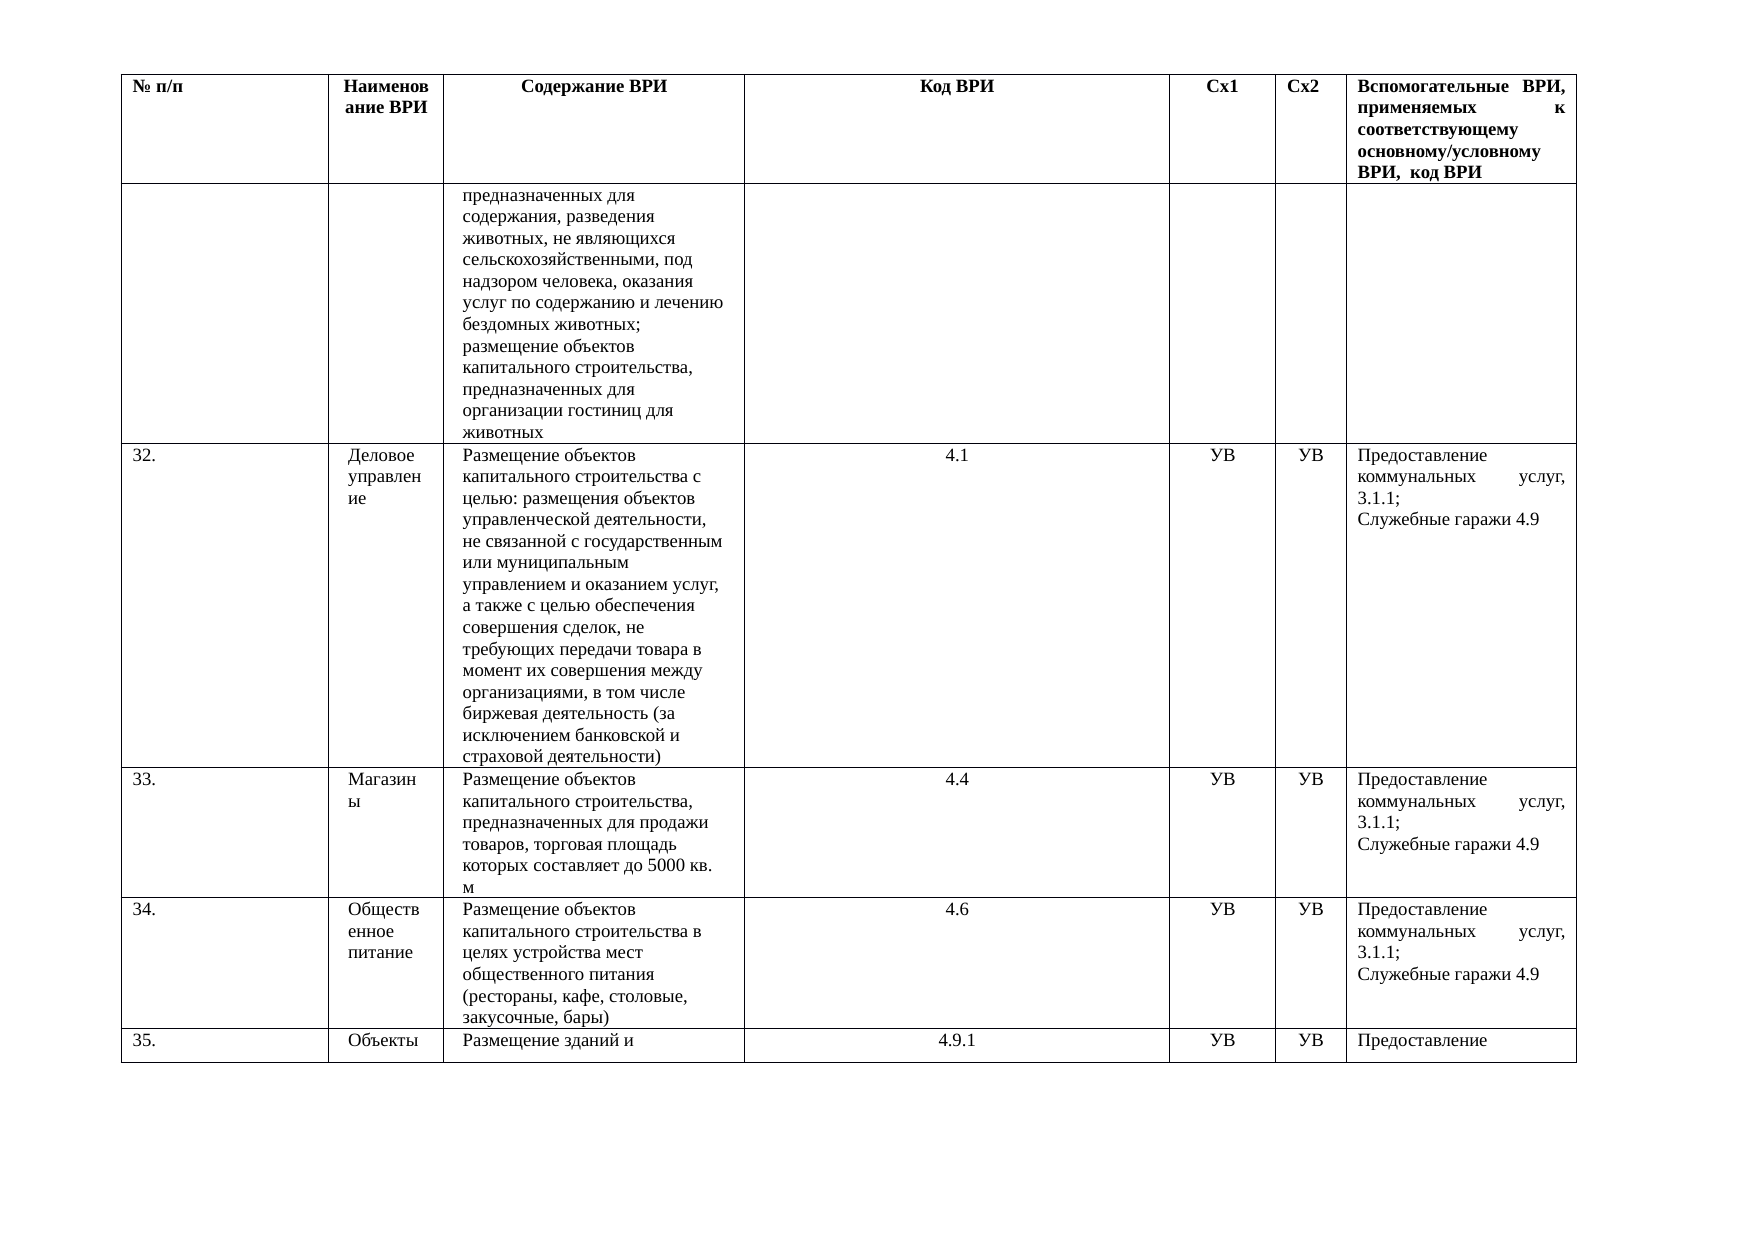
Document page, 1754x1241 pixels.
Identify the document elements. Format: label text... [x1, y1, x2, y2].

table_cell Предоставление [1347, 1029, 1576, 1062]
table_cell Объекты [329, 1029, 443, 1062]
table_cell [122, 1029, 328, 1062]
table_cell Деловое управление [329, 444, 443, 767]
table_header Наименование ВРИ [329, 75, 443, 183]
table_cell [745, 184, 1169, 442]
table_cell Общественное питание [329, 898, 443, 1028]
table_cell УВ [1276, 898, 1346, 1028]
table_header Сх2 [1276, 75, 1346, 183]
table_cell 4.6 [745, 898, 1169, 1028]
table_cell [1276, 184, 1346, 442]
table_cell [329, 184, 443, 442]
table_cell [122, 444, 328, 767]
table_cell УВ [1170, 768, 1275, 897]
table_cell 4.9.1 [745, 1029, 1169, 1062]
table_cell УВ [1276, 1029, 1346, 1062]
table_cell УВ [1170, 898, 1275, 1028]
table_header Вспомогательные ВРИ, применяемых к соответствующему основному/условному ВРИ, код ВРИ [1347, 75, 1576, 183]
table_cell Размещение объектов капитального строительства в целях устройства мест общественного питания (рестораны, кафе, столовые, закусочные, бары) [444, 898, 744, 1028]
table_cell Предоставление коммунальных услуг, 3.1.1; Служебные гаражи 4.9 [1347, 898, 1576, 1028]
table_cell УВ [1276, 768, 1346, 897]
table_cell УВ [1276, 444, 1346, 767]
table_cell УВ [1170, 444, 1275, 767]
table_cell [122, 898, 328, 1028]
table_cell Размещение объектов капитального строительства, предназначенных для продажи товаров, торговая площадь которых составляет до 5000 кв. м [444, 768, 744, 897]
table_cell [122, 768, 328, 897]
table_header № п/п [122, 75, 328, 183]
table_cell [122, 184, 328, 442]
table_cell 4.4 [745, 768, 1169, 897]
table_cell предназначенных для содержания, разведения животных, не являющихся сельскохозяйственными, под надзором человека, оказания услуг по содержанию и лечению бездомных животных; размещение объектов капитального строительства, предназначенных для организации гостиниц для животных [444, 184, 744, 442]
table_cell - [1170, 184, 1275, 442]
table_cell 4.1 [745, 444, 1169, 767]
table_cell УВ [1170, 1029, 1275, 1062]
table_header Содержание ВРИ [444, 75, 744, 183]
table_cell Размещение объектов капитального строительства с целью: размещения объектов управленческой деятельности, не связанной с государственным или муниципальным управлением и оказанием услуг, а также с целью обеспечения совершения сделок, не требующих передачи товара в момент их совершения между организациями, в том числе биржевая деятельность (за исключением банковской и страховой деятельности) [444, 444, 744, 767]
table_cell Магазины [329, 768, 443, 897]
table_cell [1347, 184, 1576, 442]
table_cell Размещение зданий и [444, 1029, 744, 1062]
table_cell Предоставление коммунальных услуг, 3.1.1; Служебные гаражи 4.9 [1347, 444, 1576, 767]
table_cell Предоставление коммунальных услуг, 3.1.1; Служебные гаражи 4.9 [1347, 768, 1576, 897]
table_header Код ВРИ [745, 75, 1169, 183]
table_header Сх1 [1170, 75, 1275, 183]
